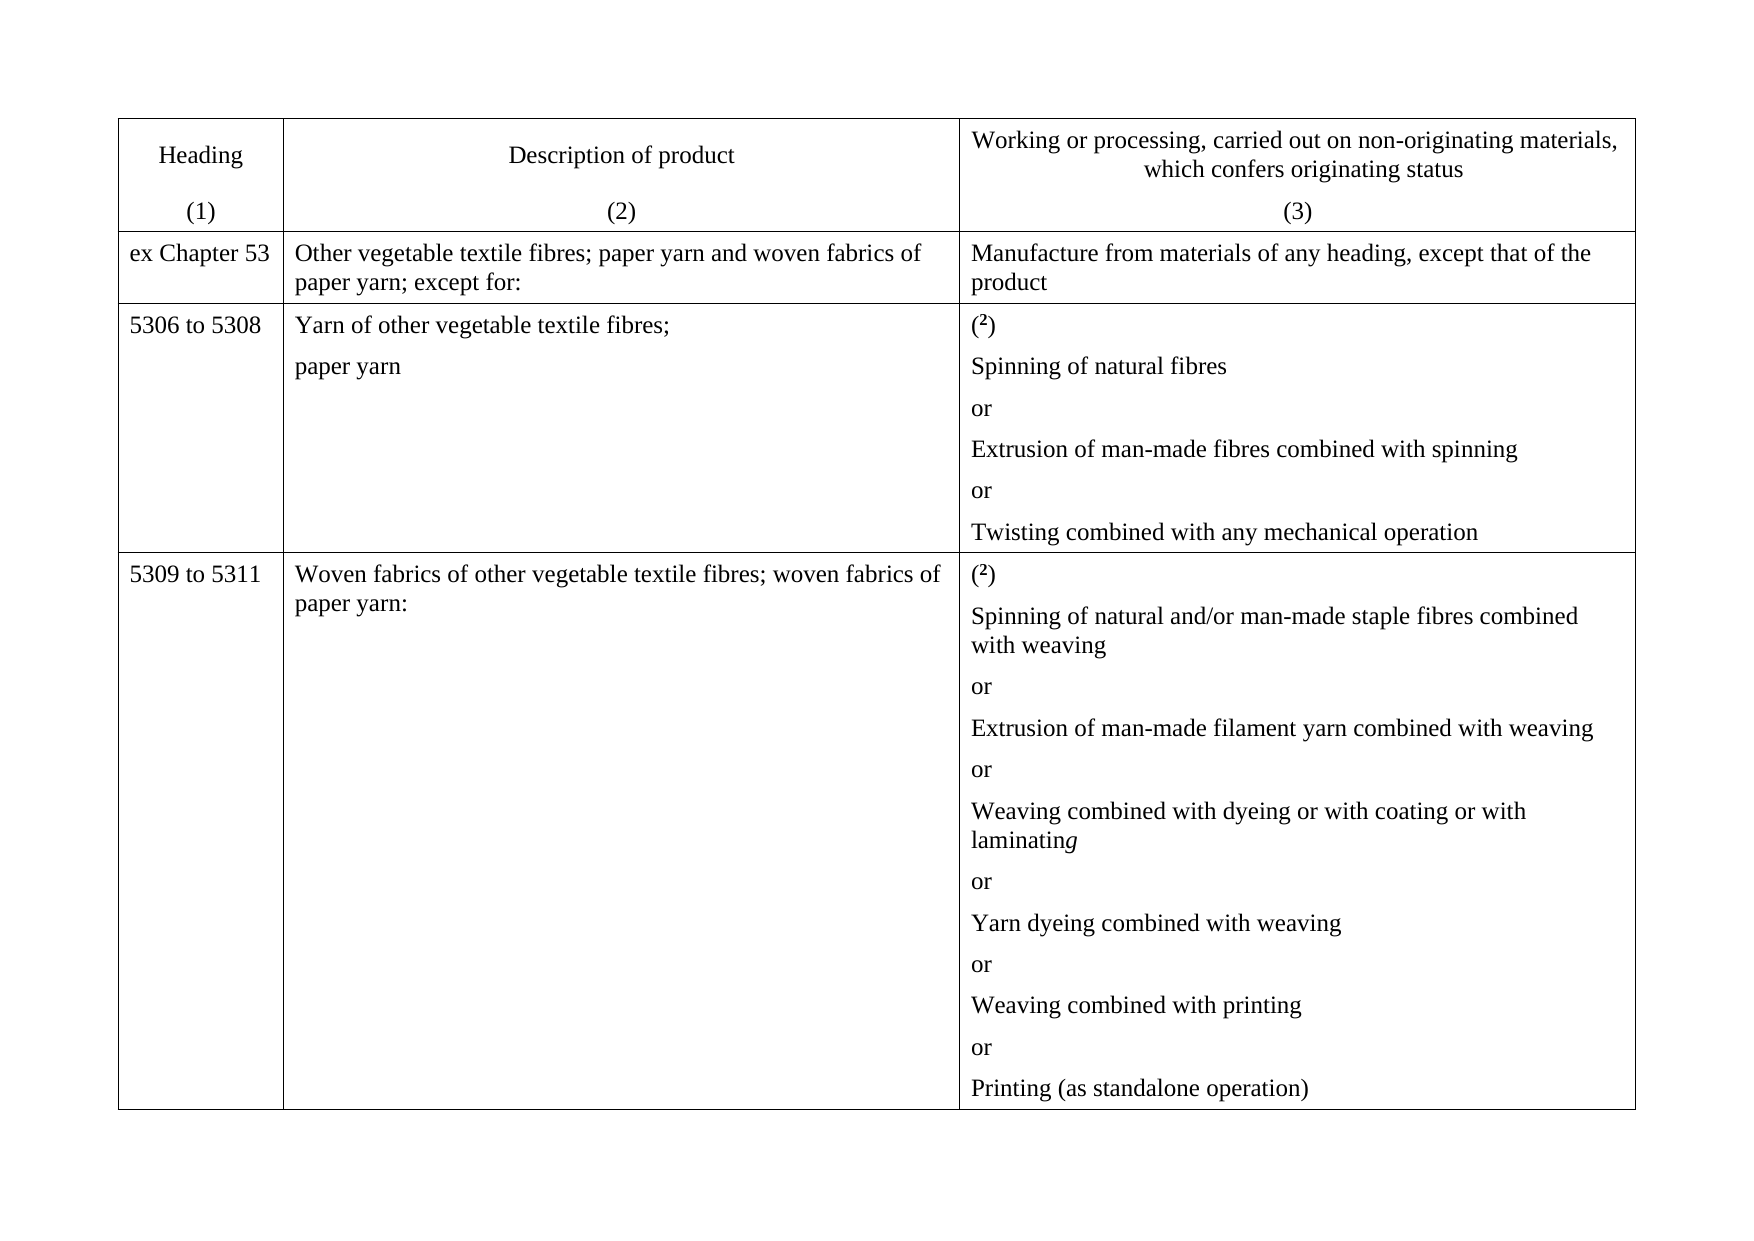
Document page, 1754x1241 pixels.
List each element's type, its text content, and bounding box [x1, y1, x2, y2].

table_cell (3) [960, 190, 1635, 231]
table_cell (2) [284, 190, 959, 231]
table_cell (1) [119, 190, 283, 231]
table_cell ex Chapter 53 [119, 232, 283, 302]
table_header Working or processing, carried out on non‑originating materials, which confers originating status [960, 119, 1635, 189]
table_cell 5306 to 5308 [119, 304, 283, 552]
table_cell Woven fabrics of other vegetable textile fibres; woven fabrics of paper yarn: [284, 553, 959, 1109]
table_header Description of product [284, 119, 959, 189]
table_cell 5309 to 5311 [119, 553, 283, 1109]
table_cell Other vegetable textile fibres; paper yarn and woven fabrics of paper yarn; except for: [284, 232, 959, 302]
table_cell (2) Spinning of natural fibres or Extrusion of man-made fibres combined with spinning or Twisting combined with any mechanical operation [960, 304, 1635, 552]
table_header Heading [119, 119, 283, 189]
table_cell Yarn of other vegetable textile fibres; paper yarn [284, 304, 959, 552]
table_cell (2) Spinning of natural and/or man-made staple fibres combined with weaving or Extrusion of man-made filament yarn combined with weaving or Weaving combined with dyeing or with coating or with laminating or Yarn dyeing combined with weaving or Weaving combined with printing or Printing (as standalone operation) [960, 553, 1635, 1109]
table_cell Manufacture from materials of any heading, except that of the product [960, 232, 1635, 302]
